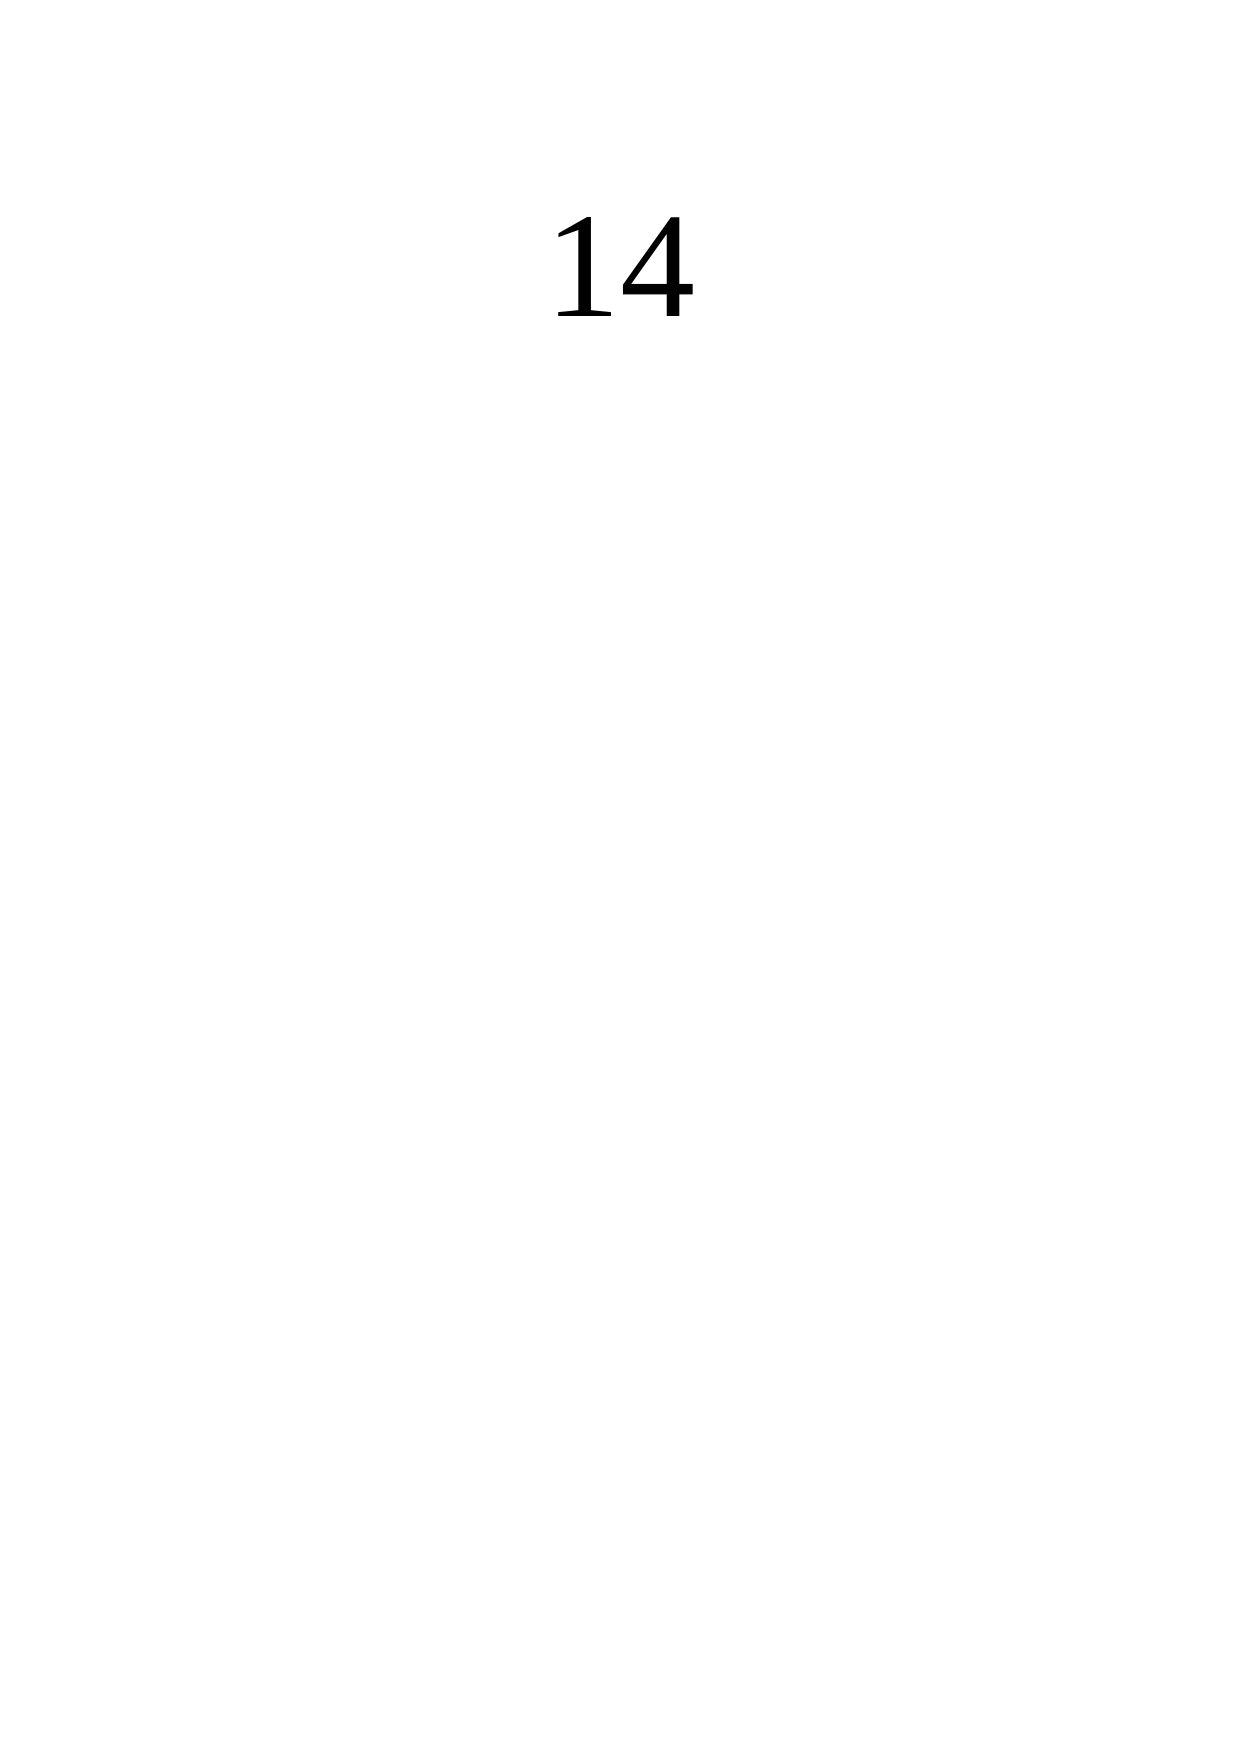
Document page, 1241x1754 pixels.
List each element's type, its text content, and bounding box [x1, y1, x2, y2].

text 14 [118, 176, 1122, 349]
